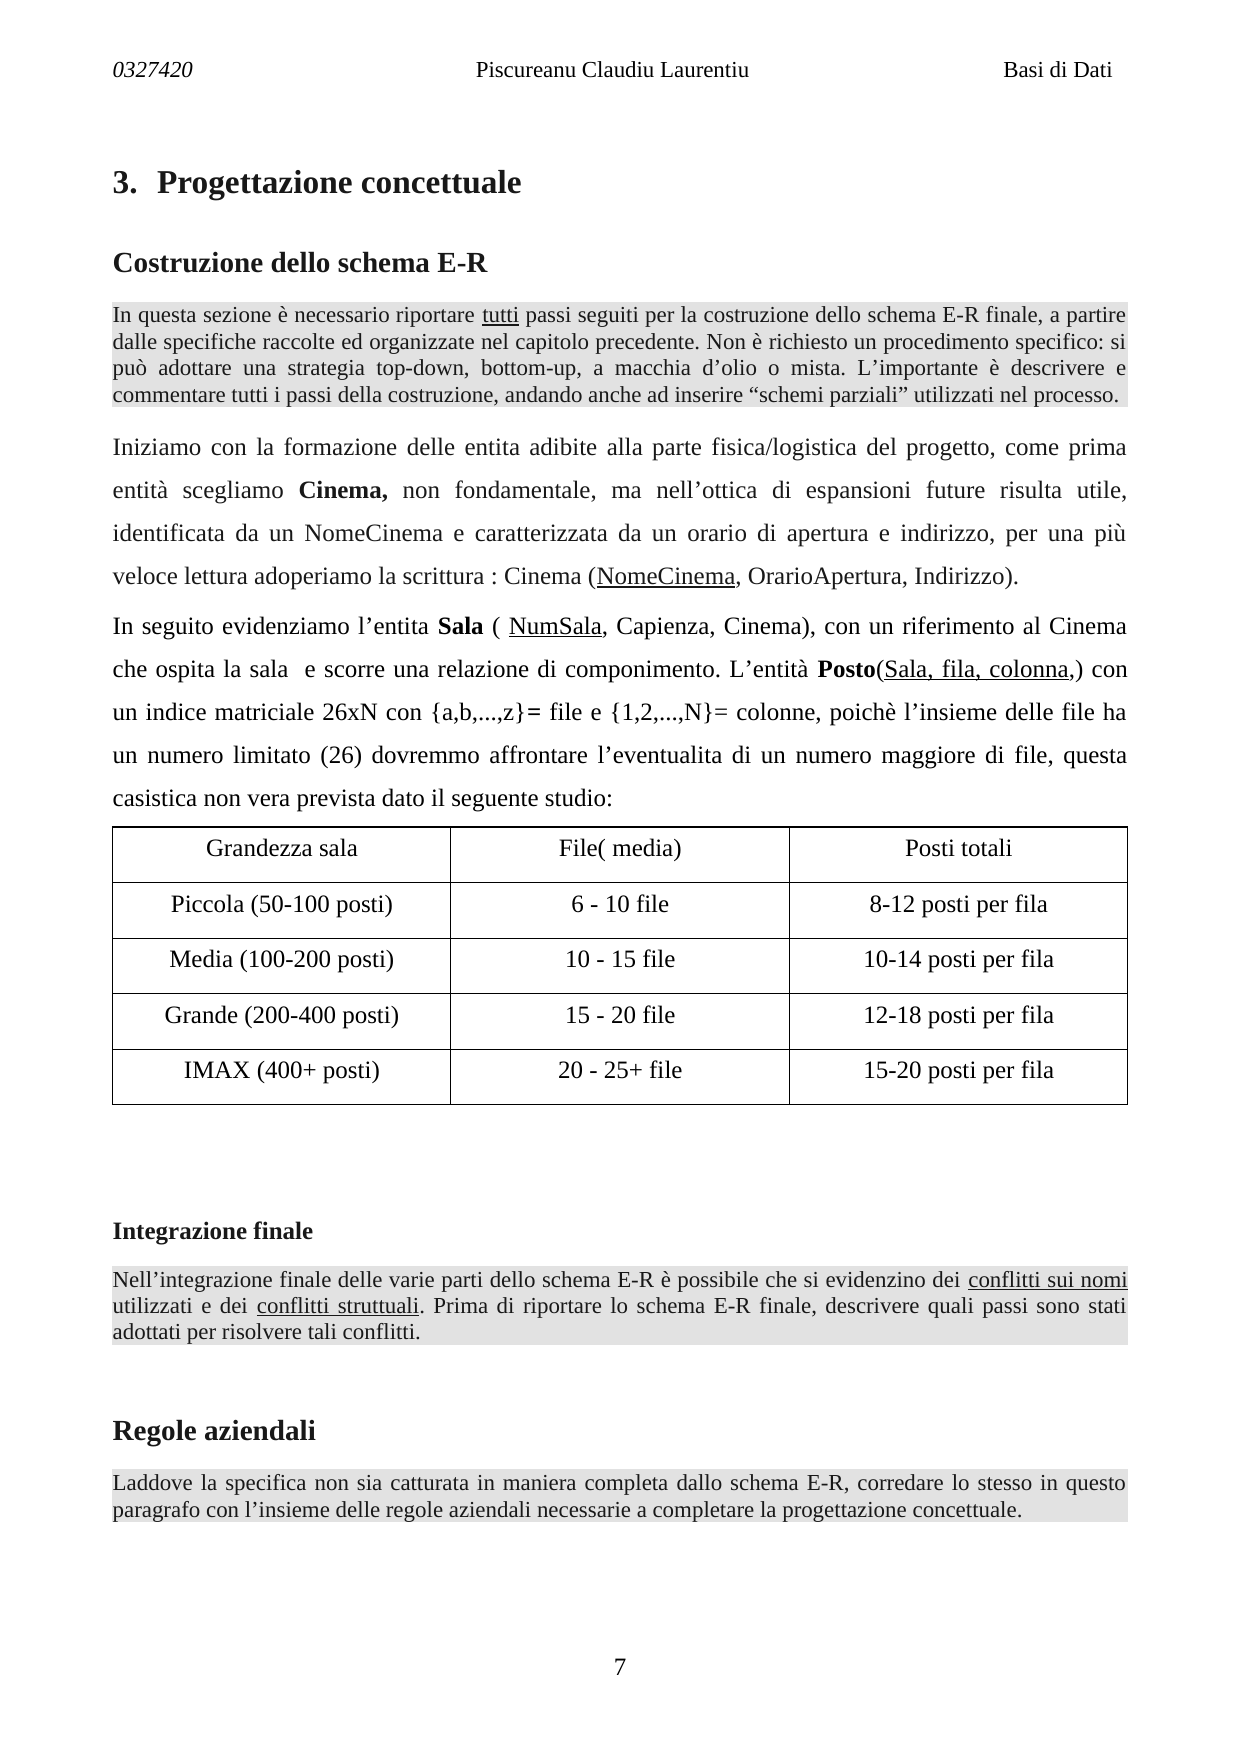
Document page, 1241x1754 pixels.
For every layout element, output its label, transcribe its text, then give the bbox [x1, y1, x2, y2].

text Nell’integrazione finale delle varie parti dello schema E-R è possibile che si evidenzino dei conflitti sui nomi utilizzati e dei conflitti struttuali. Prima di riportare lo schema E-R finale, descrivere quali passi sono stati adottati per risolvere tali conflitti. [112, 1266, 1128, 1345]
subtitle Integrazione finale [112, 1216, 1128, 1245]
table_cell IMAX (400+ posti) [113, 1050, 450, 1104]
table_header Posti totali [790, 828, 1127, 882]
table_cell 12-18 posti per fila [790, 994, 1127, 1048]
subtitle Progettazione concettuale [112, 162, 1128, 201]
table_cell 10-14 posti per fila [790, 939, 1127, 993]
subtitle Iniziamo con la formazione delle entita adibite alla parte fisica/logistica del progetto, come prima entità scegliamo Cinema, non fondamentale, ma nell’ottica di espansioni future risulta utile, identificata da un NomeCinema e caratterizzata da un orario di apertura e indirizzo, per una più veloce lettura adoperiamo la scrittura : Cinema (NomeCinema, OrarioApertura, Indirizzo). [112, 432, 1128, 590]
subtitle Costruzione dello schema E-R [112, 245, 1128, 278]
table_cell 6 - 10 file [451, 883, 789, 937]
table_cell Media (100-200 posti) [113, 939, 450, 993]
table_cell 8-12 posti per fila [790, 883, 1127, 937]
text Laddove la specifica non sia catturata in maniera completa dallo schema E-R, corredare lo stesso in questo paragrafo con l’insieme delle regole aziendali necessarie a completare la progettazione concettuale. [112, 1469, 1128, 1522]
table_header Grandezza sala [113, 828, 450, 882]
table_cell 10 - 15 file [451, 939, 789, 993]
table_cell Grande (200-400 posti) [113, 994, 450, 1048]
table_cell 15-20 posti per fila [790, 1050, 1127, 1104]
text In seguito evidenziamo l’entita Sala ( NumSala, Capienza, Cinema), con un riferimento al Cinema che ospita la sala e scorre una relazione di componimento. L’entità Posto(Sala, fila, colonna,) con un indice matriciale 26xN con {a,b,...,z}= file e {1,2,...,N}= colonne, poichè l’insieme delle file ha un numero limitato (26) dovremmo affrontare l’eventualita di un numero maggiore di file, questa casistica non vera prevista dato il seguente studio: [112, 611, 1128, 812]
table_cell Piccola (50-100 posti) [113, 883, 450, 937]
table_header File( media) [451, 828, 789, 882]
table_cell 20 - 25+ file [451, 1050, 789, 1104]
table_cell 15 - 20 file [451, 994, 789, 1048]
text In questa sezione è necessario riportare tutti passi seguiti per la costruzione dello schema E-R finale, a partire dalle specifiche raccolte ed organizzate nel capitolo precedente. Non è richiesto un procedimento specifico: si può adottare una strategia top-down, bottom-up, a macchia d’olio o mista. L’importante è descrivere e commentare tutti i passi della costruzione, andando anche ad inserire “schemi parziali” utilizzati nel processo. [112, 302, 1128, 407]
subtitle Regole aziendali [112, 1413, 1128, 1446]
